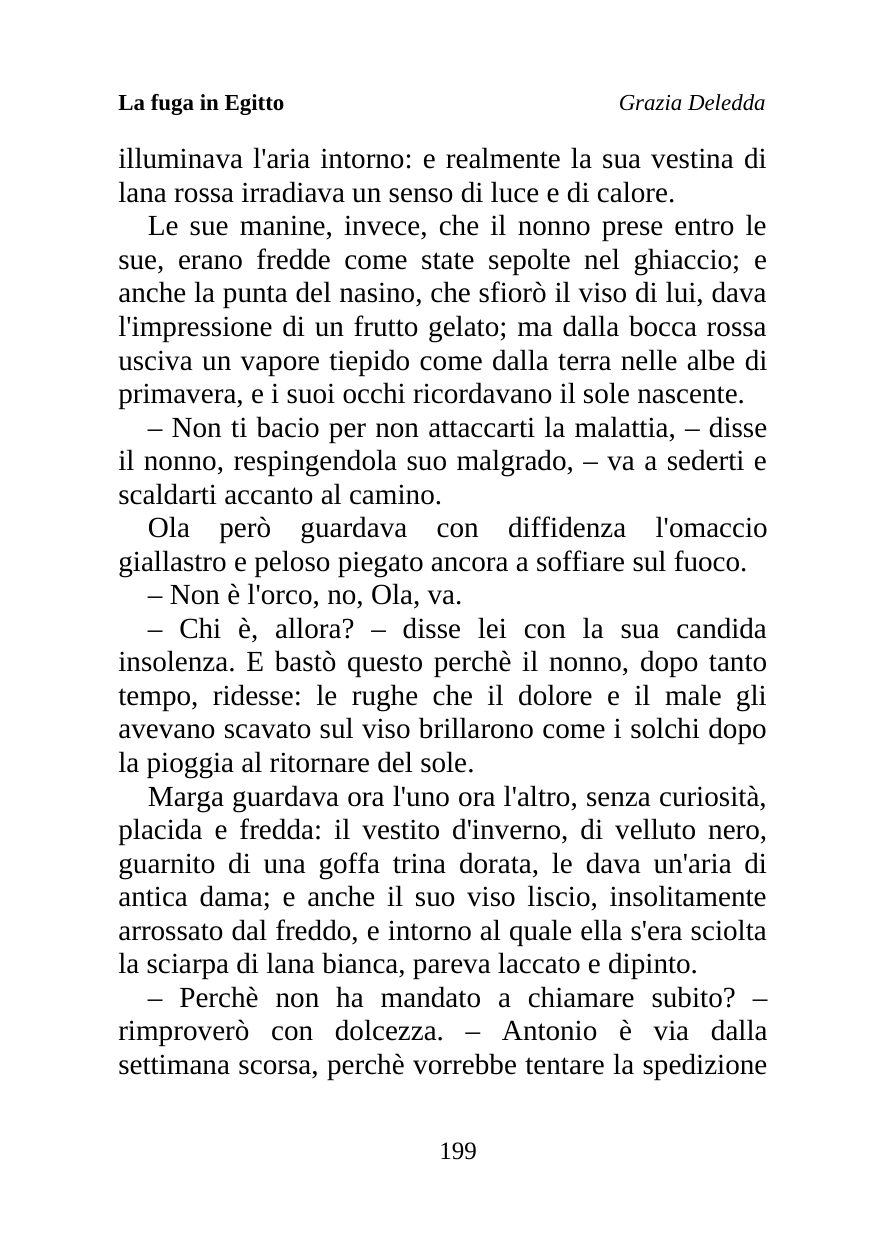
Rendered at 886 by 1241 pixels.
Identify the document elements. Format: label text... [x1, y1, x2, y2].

text – Non ti bacio per non attaccarti la malattia, – disse il nonno, respingendola suo malgrado, – va a sederti e scaldarti accanto al camino. [118, 410, 768, 510]
text Marga guardava ora l'uno ora l'altro, senza curiosità, placida e fredda: il vestito d'inverno, di velluto nero, guarnito di una goffa trina dorata, le dava un'aria di antica dama; e anche il suo viso liscio, insolitamente arrossato dal freddo, e intorno al quale ella s'era sciolta la sciarpa di lana bianca, pareva laccato e dipinto. [118, 779, 768, 980]
text – Perchè non ha mandato a chiamare subito? – rimproverò con dolcezza. – Antonio è via dalla settimana scorsa, perchè vorrebbe tentare la spedizione [118, 980, 768, 1081]
text Le sue manine, invece, che il nonno prese entro le sue, erano fredde come state sepolte nel ghiaccio; e anche la punta del nasino, che sfiorò il viso di lui, dava l'impressione di un frutto gelato; ma dalla bocca rossa usciva un vapore tiepido come dalla terra nelle albe di primavera, e i suoi occhi ricordavano il sole nascente. [118, 208, 768, 410]
text Ola però guardava con diffidenza l'omaccio giallastro e peloso piegato ancora a soffiare sul fuoco. [118, 510, 768, 577]
text – Non è l'orco, no, Ola, va. [118, 577, 768, 611]
text illuminava l'aria intorno: e realmente la sua vestina di lana rossa irradiava un senso di luce e di calore. [118, 141, 768, 208]
text – Chi è, allora? – disse lei con la sua candida insolenza. E bastò questo perchè il nonno, dopo tanto tempo, ridesse: le rughe che il dolore e il male gli avevano scavato sul viso brillarono come i solchi dopo la pioggia al ritornare del sole. [118, 611, 768, 779]
